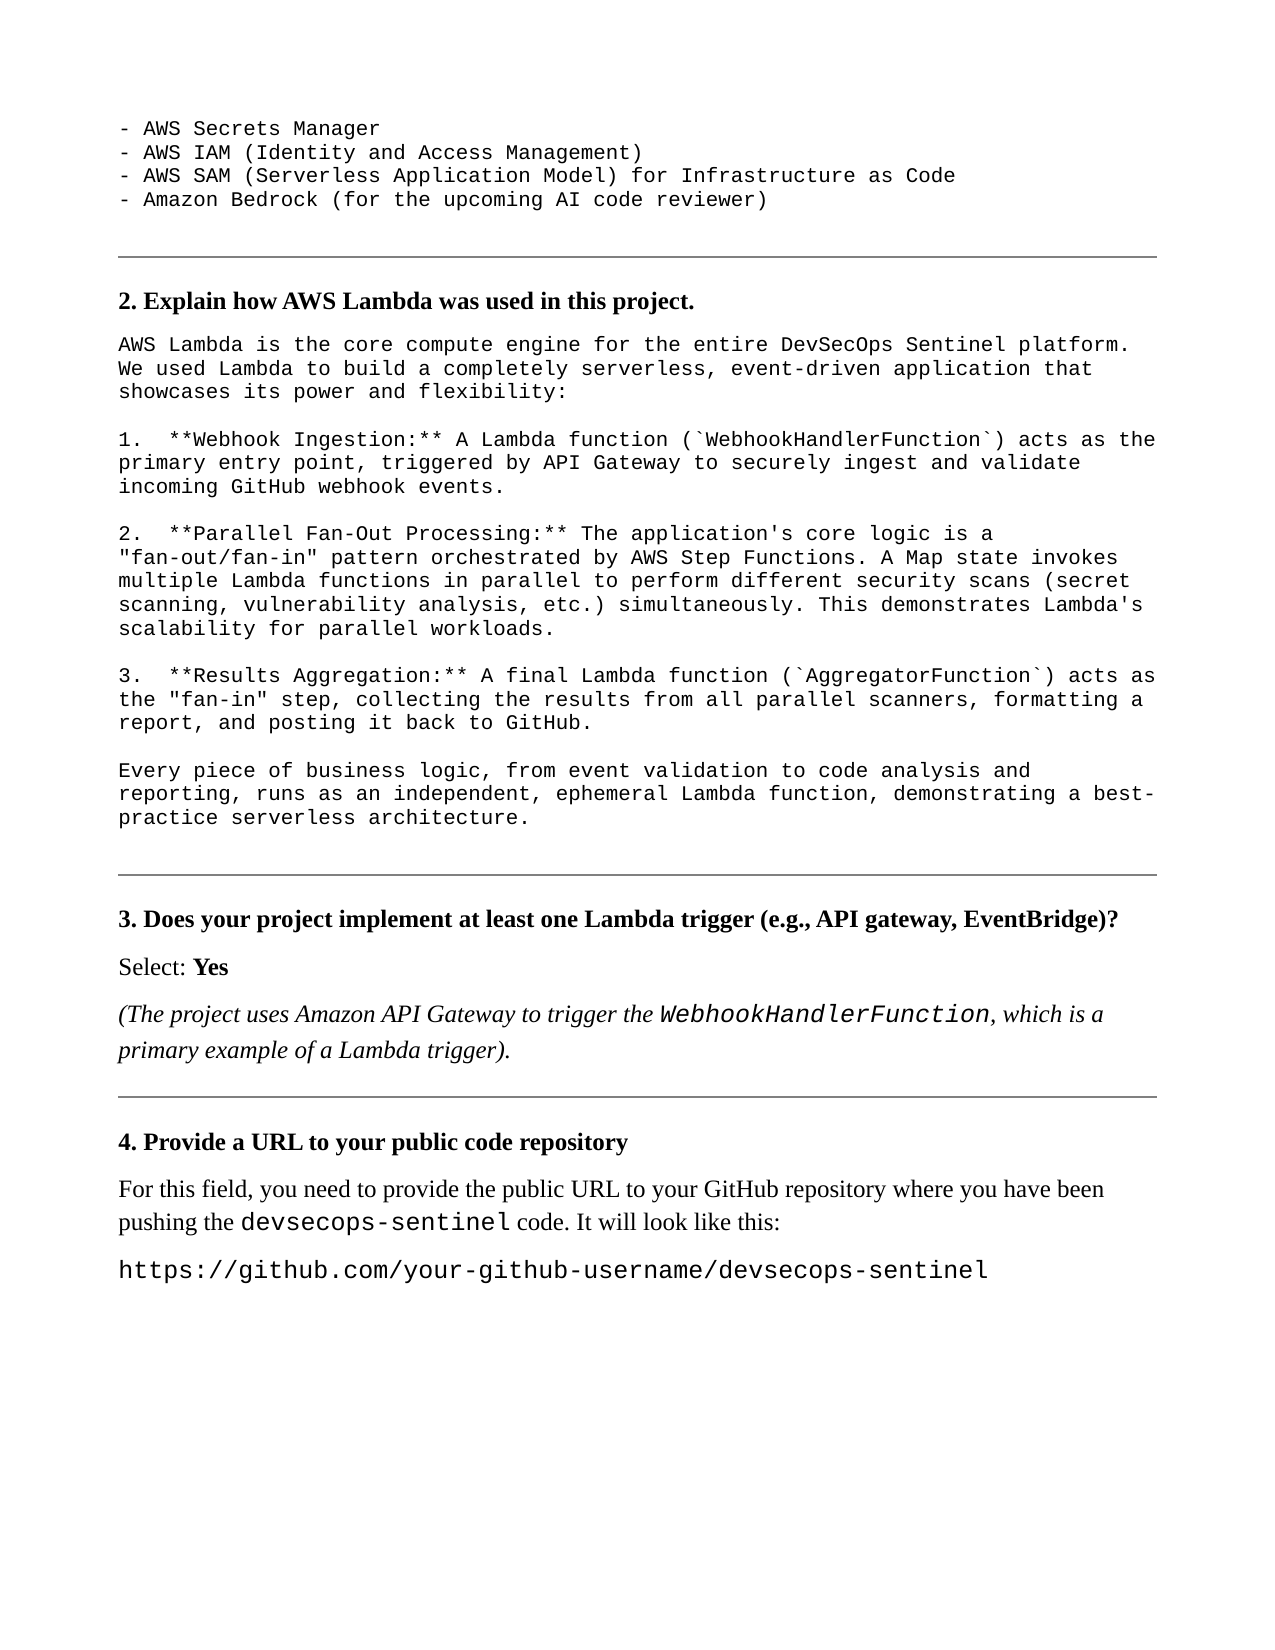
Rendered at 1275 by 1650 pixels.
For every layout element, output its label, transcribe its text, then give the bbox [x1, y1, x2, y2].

text 1. **Webhook Ingestion:** A Lambda function (`WebhookHandlerFunction`) acts as the primary entry point, triggered by API Gateway to securely ingest and validate incoming GitHub webhook events. [118, 429, 1157, 499]
text 3. **Results Aggregation:** A final Lambda function (`AggregatorFunction`) acts as the "fan-in" step, collecting the results from all parallel scanners, formatting a report, and posting it back to GitHub. [118, 665, 1157, 736]
text - Amazon Bedrock (for the upcoming AI code reviewer) [118, 189, 1157, 213]
text 2. **Parallel Fan-Out Processing:** The application's core logic is a "fan-out/fan-in" pattern orchestrated by AWS Step Functions. A Map state invokes multiple Lambda functions in parallel to perform different security scans (secret scanning, vulnerability analysis, etc.) simultaneously. This demonstrates Lambda's scalability for parallel workloads. [118, 523, 1157, 641]
text 2. Explain how AWS Lambda was used in this project. [118, 286, 1157, 315]
text (The project uses Amazon API Gateway to trigger the WebhookHandlerFunction, which is a primary example of a Lambda trigger). [118, 999, 1157, 1063]
text AWS Lambda is the core compute engine for the entire DevSecOps Sentinel platform. We used Lambda to build a completely serverless, event-driven application that showcases its power and flexibility: [118, 334, 1157, 405]
text Every piece of business logic, from event validation to code analysis and reporting, runs as an independent, ephemeral Lambda function, demonstrating a best-practice serverless architecture. [118, 760, 1157, 831]
text - AWS IAM (Identity and Access Management) [118, 142, 1157, 165]
text Select: Yes [118, 952, 1157, 981]
text 3. Does your project implement at least one Lambda trigger (e.g., API gateway, EventBridge)? [118, 904, 1157, 933]
text https://github.com/your-github-username/devsecops-sentinel [118, 1257, 1157, 1286]
text For this field, you need to provide the public URL to your GitHub repository where you have been pushing the devsecops-sentinel code. It will look like this: [118, 1174, 1157, 1238]
text 4. Provide a URL to your public code repository [118, 1127, 1157, 1155]
text - AWS Secrets Manager [118, 118, 1157, 142]
text - AWS SAM (Serverless Application Model) for Infrastructure as Code [118, 165, 1157, 189]
